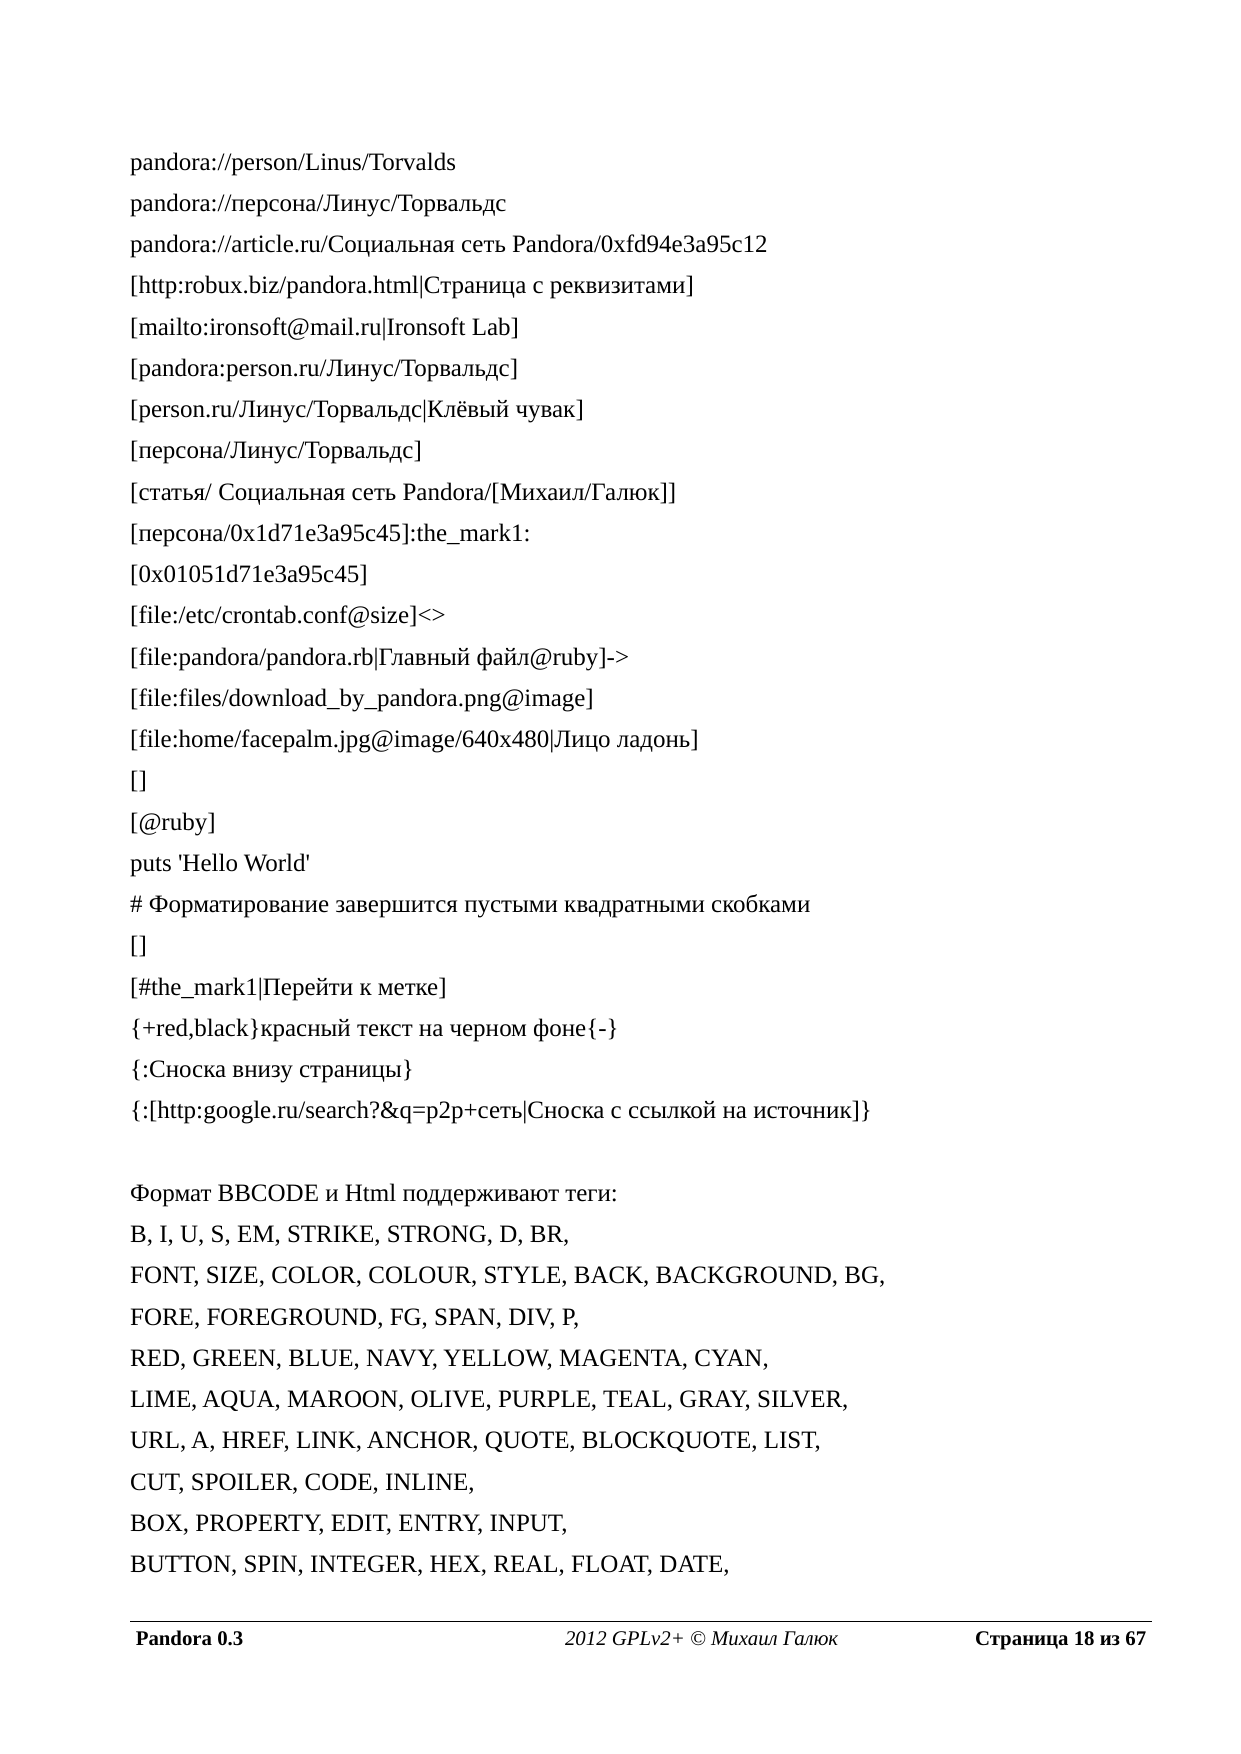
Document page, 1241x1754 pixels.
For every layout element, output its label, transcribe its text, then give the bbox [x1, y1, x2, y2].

text {:[http:google.ru/search?&q=p2p+сеть|Сноска с ссылкой на источник]} [130, 1096, 1152, 1124]
text [0x01051d71e3a95c45] [130, 559, 1152, 588]
text pandora://person/Linus/Torvalds [130, 147, 1152, 176]
text [pandora:person.ru/Линус/Торвальдс] [130, 353, 1152, 382]
text BOX, PROPERTY, EDIT, ENTRY, INPUT, [130, 1508, 1152, 1537]
text Формат BBCODE и Html поддерживают теги: [130, 1178, 1152, 1207]
text [@ruby] [130, 807, 1152, 836]
text [mailto:ironsoft@mail.ru|Ironsoft Lab] [130, 312, 1152, 341]
text [file:/etc/crontab.conf@size]<> [130, 601, 1152, 629]
text [] [130, 766, 1152, 794]
text pandora://article.ru/Социальная сеть Pandora/0xfd94e3a95c12 [130, 229, 1152, 258]
text BUTTON, SPIN, INTEGER, HEX, REAL, FLOAT, DATE, [130, 1549, 1152, 1578]
text {:Сноска внизу страницы} [130, 1054, 1152, 1083]
text [персона/Линус/Торвальдс] [130, 436, 1152, 464]
text [file:pandora/pandora.rb|Главный файл@ruby]-> [130, 642, 1152, 671]
text {+red,black}красный текст на черном фоне{-} [130, 1013, 1152, 1042]
text [file:home/facepalm.jpg@image/640x480|Лицо ладонь] [130, 724, 1152, 753]
text [персона/0x1d71e3a95c45]:the_mark1: [130, 518, 1152, 547]
text [#the_mark1|Перейти к метке] [130, 972, 1152, 1001]
text B, I, U, S, EM, STRIKE, STRONG, D, BR, [130, 1219, 1152, 1248]
text # Форматирование завершится пустыми квадратными скобками [130, 889, 1152, 918]
text LIME, AQUA, MAROON, OLIVE, PURPLE, TEAL, GRAY, SILVER, [130, 1384, 1152, 1413]
text [] [130, 931, 1152, 959]
text FORE, FOREGROUND, FG, SPAN, DIV, P, [130, 1302, 1152, 1331]
text [person.ru/Линус/Торвальдс|Клёвый чувак] [130, 394, 1152, 423]
text [file:files/download_by_pandora.png@image] [130, 683, 1152, 712]
text FONT, SIZE, COLOR, COLOUR, STYLE, BACK, BACKGROUND, BG, [130, 1261, 1152, 1289]
text [статья/ Социальная сеть Pandora/[Михаил/Галюк]] [130, 477, 1152, 506]
text pandora://персона/Линус/Торвальдс [130, 188, 1152, 217]
text puts 'Hello World' [130, 848, 1152, 877]
text RED, GREEN, BLUE, NAVY, YELLOW, MAGENTA, CYAN, [130, 1343, 1152, 1372]
text [http:robux.biz/pandora.html|Страница с реквизитами] [130, 271, 1152, 299]
text CUT, SPOILER, CODE, INLINE, [130, 1467, 1152, 1496]
text URL, A, HREF, LINK, ANCHOR, QUOTE, BLOCKQUOTE, LIST, [130, 1426, 1152, 1454]
